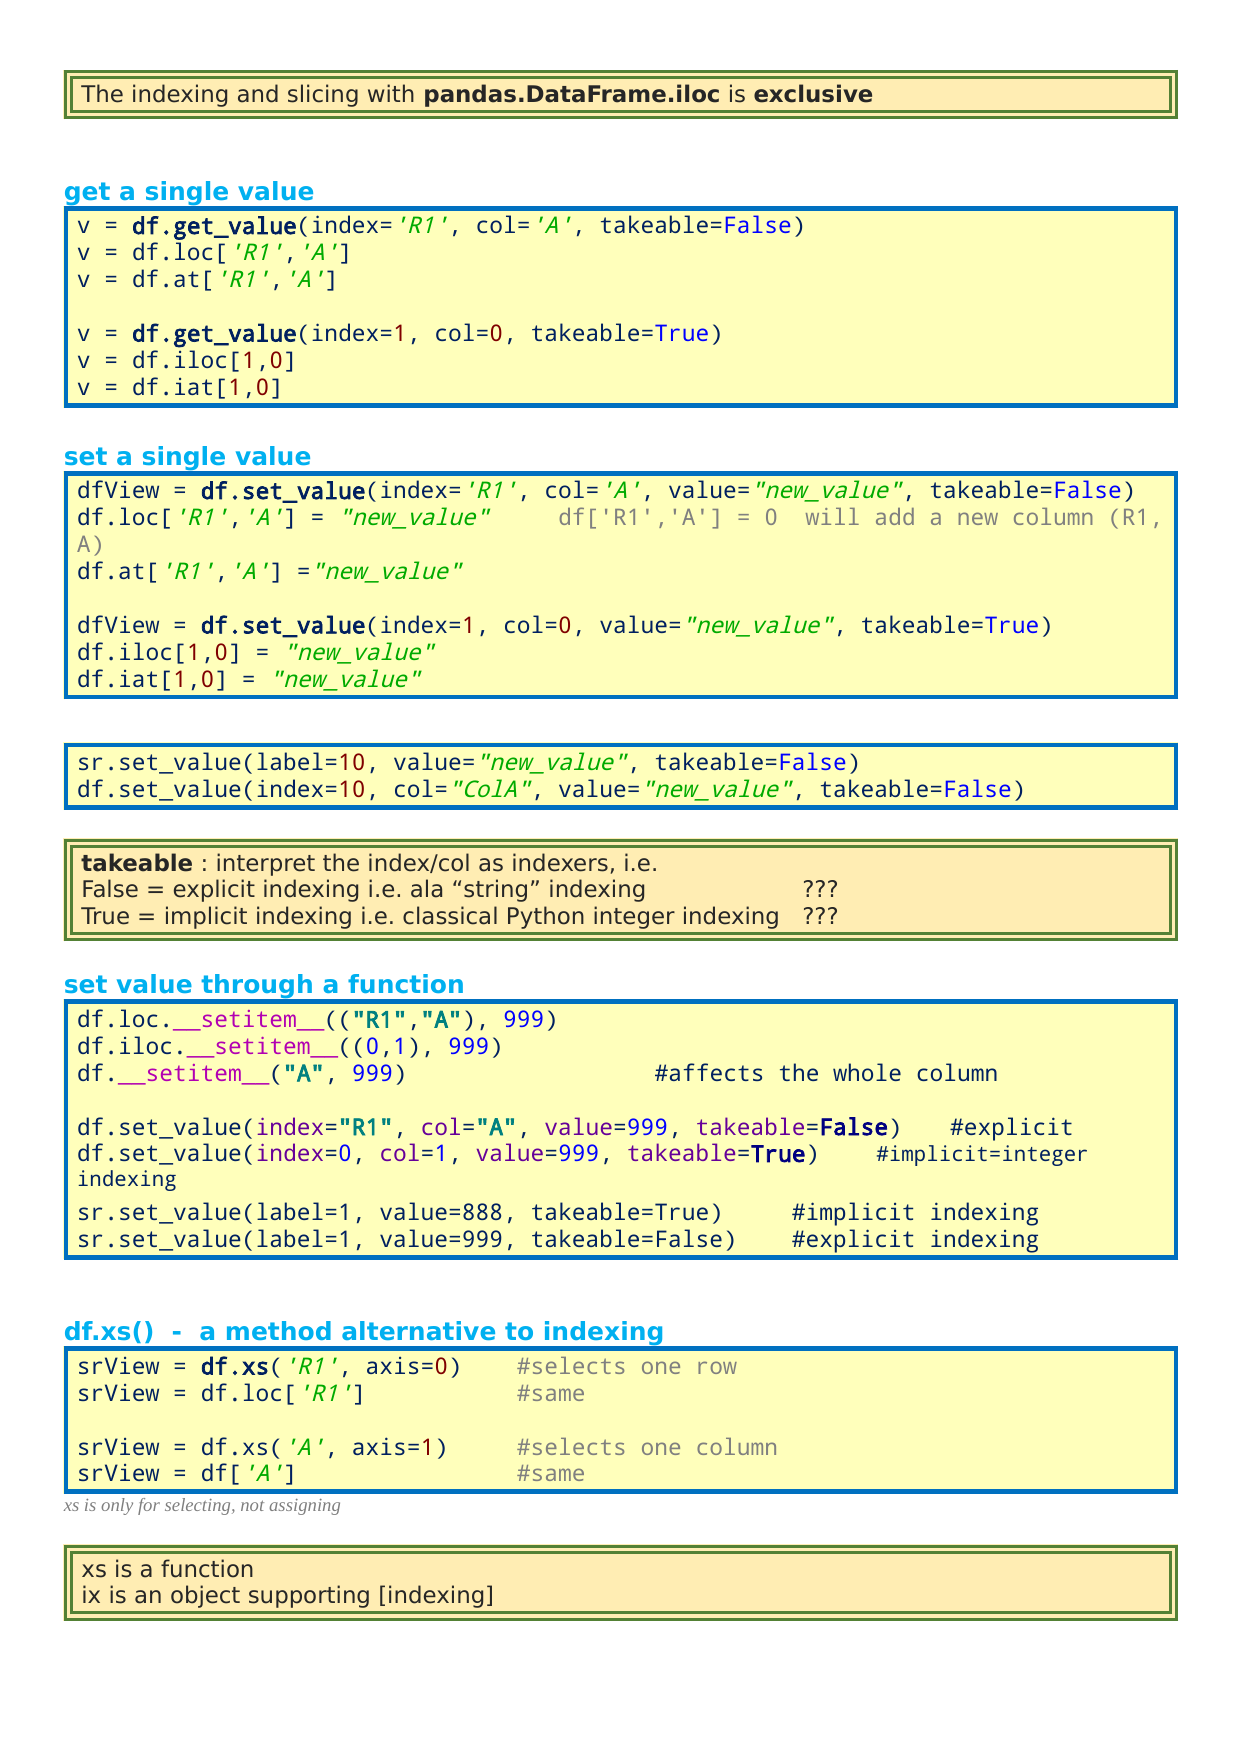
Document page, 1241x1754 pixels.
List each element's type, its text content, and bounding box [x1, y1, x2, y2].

text dfView = df.set_value(index='R1', col='A', value="new_value", takeable=False) [68, 476, 1174, 498]
text df.set_value(index=10, col="ColA", value="new_value", takeable=False) [68, 769, 1174, 805]
text srView = df.loc['R1'] #same [68, 1373, 1174, 1400]
text v = df.at['R1','A'] [68, 260, 1174, 287]
text v = df.get_value(index=1, col=0, takeable=True) [68, 313, 1174, 340]
text srView = df.xs('A', axis=1) #selects one column [68, 1427, 1174, 1454]
text False = explicit indexing i.e. ala “string” indexing ??? [73, 865, 1169, 892]
title set a single value [63, 442, 1178, 471]
text True = implicit indexing i.e. classical Python integer indexing ??? [67, 892, 1175, 938]
text dfView = df.set_value(index=1, col=0, value="new_value", takeable=True) [68, 605, 1174, 632]
text srView = df['A'] #same [68, 1454, 1174, 1489]
text df.at['R1','A'] ="new_value" [68, 551, 1174, 578]
text v = df.loc['R1','A'] [68, 233, 1174, 260]
text srView = df.xs('R1', axis=0) #selects one row [68, 1351, 1174, 1373]
text The indexing and slicing with pandas.DataFrame.iloc is exclusive [67, 73, 1175, 116]
text xs is only for selecting, not assigning [63, 1494, 1178, 1516]
text xs is a function [67, 1548, 1175, 1571]
text df.loc.__setitem__(("R1","A"), 999) df.iloc.__setitem__((0,1), 999) df.__setitem__("A", 999) #affects the whole column df.set_value(index="R1", col="A", value=999, takeable=False) #explicit df.set_value(index=0, col=1, value=999, takeable=True) #implicit=integer indexing [68, 1004, 1174, 1185]
text v = df.iloc[1,0] [68, 340, 1174, 367]
title df.xs() - a method alternative to indexing [63, 1317, 1178, 1346]
text df.iat[1,0] = "new_value" [68, 659, 1174, 695]
text df.iloc[1,0] = "new_value" [68, 632, 1174, 659]
text sr.set_value(label=1, value=888, takeable=True) #implicit indexing sr.set_value(label=1, value=999, takeable=False) #explicit indexing [68, 1192, 1174, 1255]
text takeable : interpret the index/col as indexers, i.e. [67, 842, 1175, 865]
title get a single value [63, 177, 1178, 206]
text v = df.iat[1,0] [68, 367, 1174, 403]
text v = df.get_value(index='R1', col='A', takeable=False) [68, 211, 1174, 233]
title set value through a function [63, 970, 1178, 999]
text sr.set_value(label=10, value="new_value", takeable=False) [68, 747, 1174, 769]
text df.loc['R1','A'] = "new_value" df['R1','A'] = 0 will add a new column (R1, A) [68, 498, 1174, 551]
text ix is an object supporting [indexing] [67, 1571, 1175, 1618]
